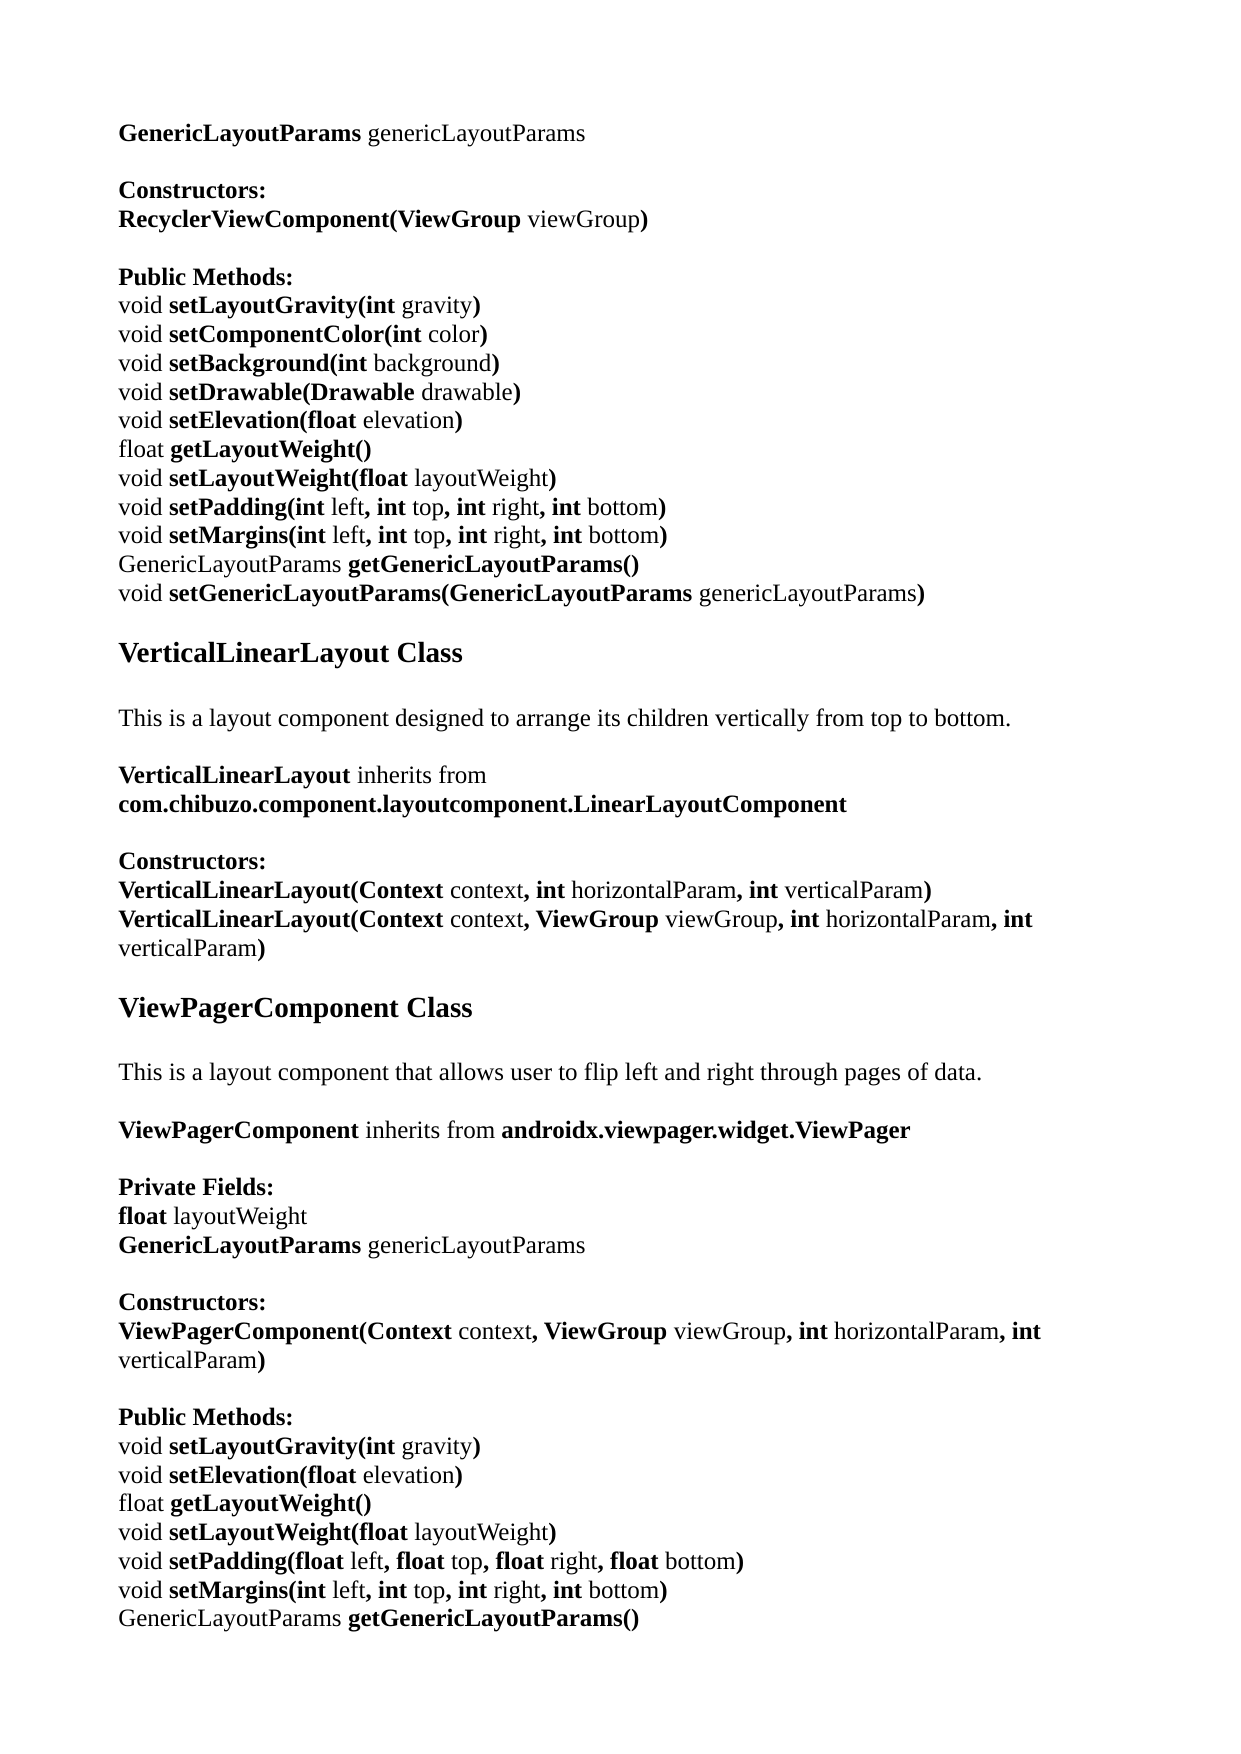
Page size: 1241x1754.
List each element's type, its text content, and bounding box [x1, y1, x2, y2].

text void setElevation(float elevation) [118, 1460, 1122, 1488]
text Constructors: [118, 1287, 1122, 1316]
text GenericLayoutParams genericLayoutParams [118, 118, 1122, 147]
text void setBackground(int background) [118, 348, 1122, 377]
text This is a layout component designed to arrange its children vertically from top to bottom. [118, 703, 1122, 731]
text GenericLayoutParams getGenericLayoutParams() [118, 1603, 1122, 1632]
text void setLayoutGravity(int gravity) [118, 1431, 1122, 1460]
text void setComponentColor(int color) [118, 319, 1122, 348]
text void setDrawable(Drawable drawable) [118, 377, 1122, 406]
text void setPadding(int left, int top, int right, int bottom) [118, 492, 1122, 521]
text VerticalLinearLayout(Context context, ViewGroup viewGroup, int horizontalParam, int verticalParam) [118, 904, 1122, 961]
text void setLayoutWeight(float layoutWeight) [118, 1517, 1122, 1546]
text Public Methods: [118, 262, 1122, 291]
text Private Fields: [118, 1172, 1122, 1201]
text Constructors: [118, 846, 1122, 875]
text GenericLayoutParams getGenericLayoutParams() [118, 549, 1122, 578]
text VerticalLinearLayout(Context context, int horizontalParam, int verticalParam) [118, 875, 1122, 904]
text VerticalLinearLayout inherits from com.chibuzo.component.layoutcomponent.LinearLayoutComponent [118, 760, 1122, 818]
text float getLayoutWeight() [118, 1488, 1122, 1517]
text void setPadding(float left, float top, float right, float bottom) [118, 1546, 1122, 1575]
text void setMargins(int left, int top, int right, int bottom) [118, 1575, 1122, 1603]
text void setGenericLayoutParams(GenericLayoutParams genericLayoutParams) [118, 578, 1122, 607]
text float getLayoutWeight() [118, 434, 1122, 463]
text void setLayoutWeight(float layoutWeight) [118, 463, 1122, 492]
text RecyclerViewComponent(ViewGroup viewGroup) [118, 204, 1122, 233]
text ViewPagerComponent Class [118, 990, 1122, 1024]
text This is a layout component that allows user to flip left and right through pages of data. [118, 1057, 1122, 1086]
text ViewPagerComponent inherits from androidx.viewpager.widget.ViewPager [118, 1115, 1122, 1143]
text void setLayoutGravity(int gravity) [118, 291, 1122, 319]
text Constructors: [118, 176, 1122, 204]
text GenericLayoutParams genericLayoutParams [118, 1230, 1122, 1258]
text void setElevation(float elevation) [118, 406, 1122, 434]
text ViewPagerComponent(Context context, ViewGroup viewGroup, int horizontalParam, int verticalParam) [118, 1316, 1122, 1373]
text float layoutWeight [118, 1201, 1122, 1230]
text VerticalLinearLayout Class [118, 636, 1122, 669]
text void setMargins(int left, int top, int right, int bottom) [118, 521, 1122, 549]
text Public Methods: [118, 1402, 1122, 1431]
